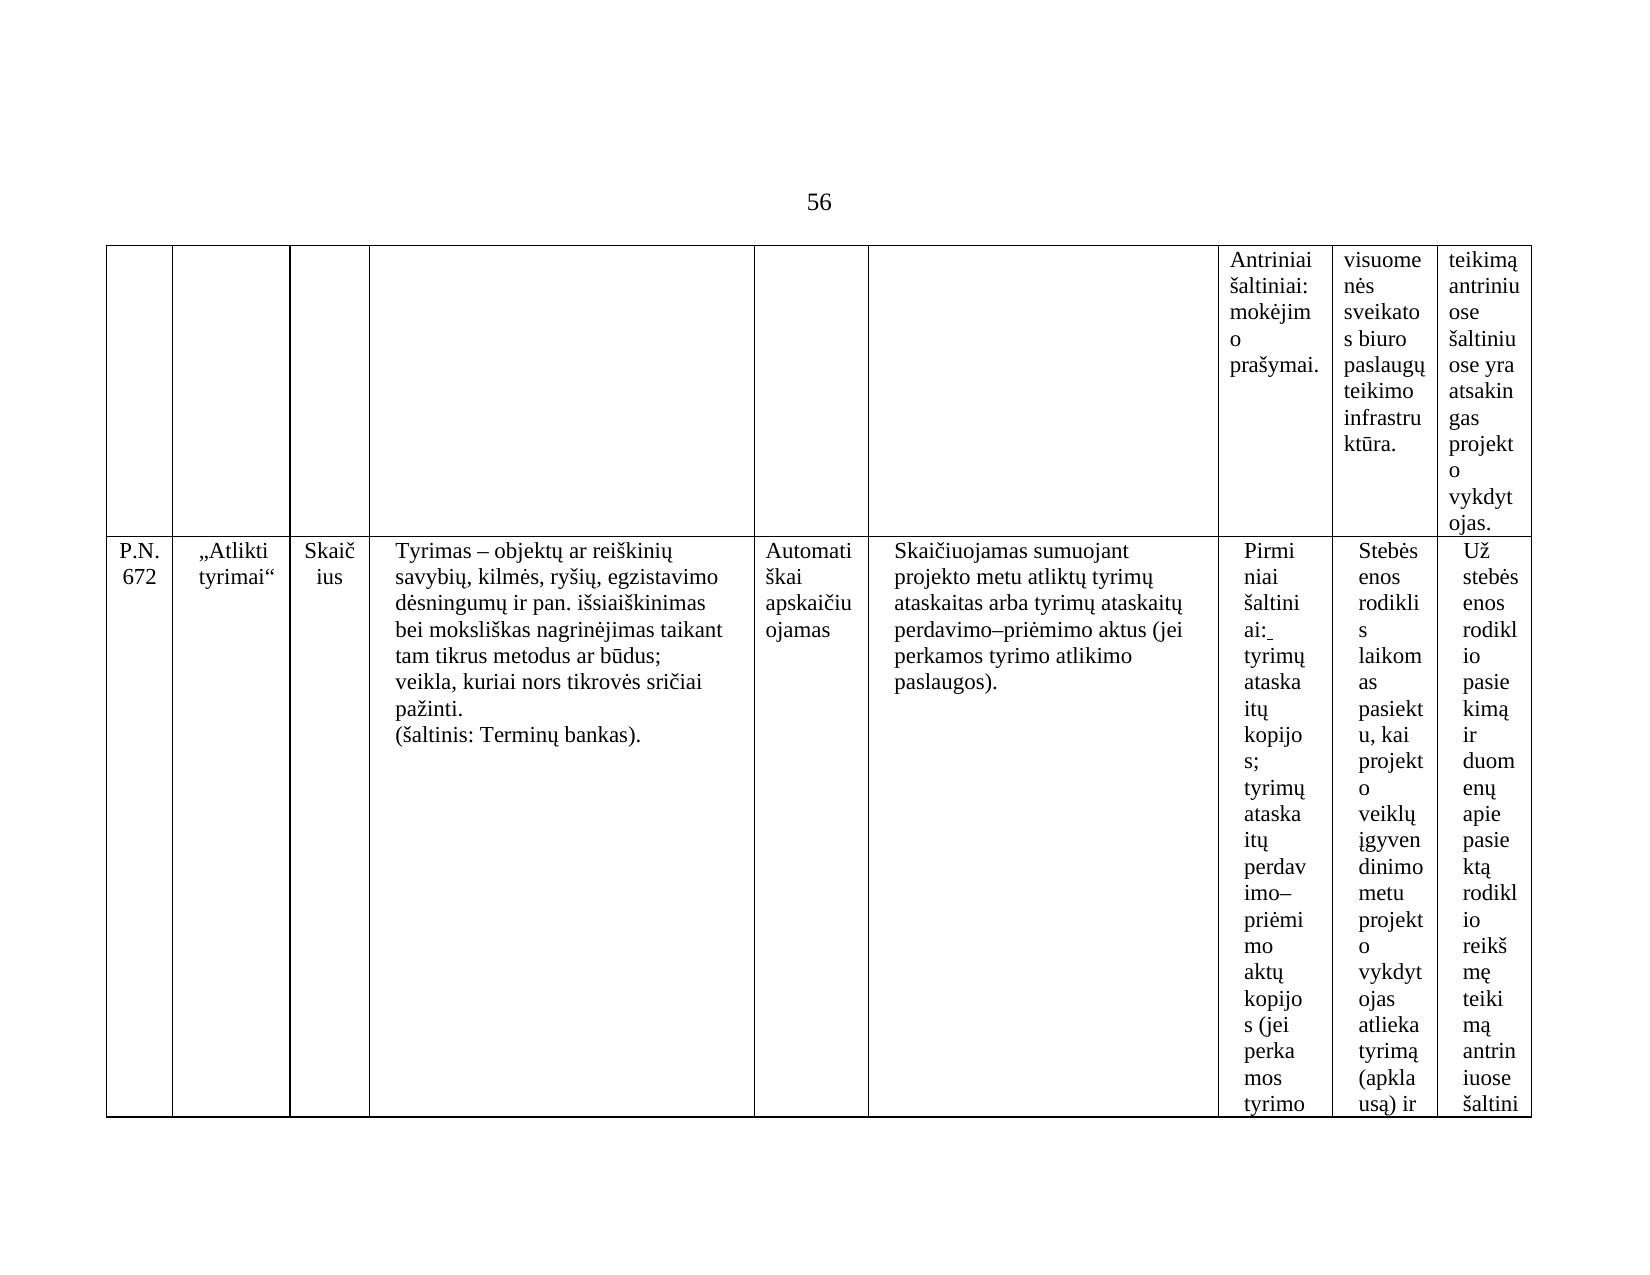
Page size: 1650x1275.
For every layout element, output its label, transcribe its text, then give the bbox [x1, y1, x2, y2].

table_cell Stebėsenos rodiklis laikomas pasiektu, kai projekto veiklų įgyvendinimo metu projekto vykdytojas atlieka tyrimą (apklausą) ir [1333, 537, 1437, 1116]
table_cell [755, 246, 868, 536]
table_cell Skaičius [291, 537, 369, 1116]
table_cell [869, 246, 1218, 536]
table_cell visuomenės sveikatos biuro paslaugų teikimo infrastruktūra. [1333, 246, 1437, 536]
table_cell Už stebėsenos rodiklio pasiekimą ir duomenų apie pasiektą rodiklio reikšmę teikimą antriniuose šaltini [1438, 537, 1531, 1116]
table_cell [370, 246, 754, 536]
table_cell „Atlikti tyrimai“ [173, 537, 289, 1116]
table_cell Pirminiai šaltiniai: tyrimų ataskaitų kopijos; tyrimų ataskaitų perdavimo–priėmimo aktų kopijos (jei perkamos tyrimo [1219, 537, 1332, 1116]
table_cell [107, 246, 172, 536]
table_cell Skaičiuojamas sumuojant projekto metu atliktų tyrimų ataskaitas arba tyrimų ataskaitų perdavimo–priėmimo aktus (jei perkamos tyrimo atlikimo paslaugos). [869, 537, 1218, 1116]
table_cell Antriniai šaltiniai: mokėjimo prašymai. [1219, 246, 1332, 536]
table_cell Tyrimas – objektų ar reiškinių savybių, kilmės, ryšių, egzistavimo dėsningumų ir pan. išsiaiškinimas bei moksliškas nagrinėjimas taikant tam tikrus metodus ar būdus; veikla, kuriai nors tikrovės sričiai pažinti. (šaltinis: Terminų bankas). [370, 537, 754, 1116]
table_cell [291, 246, 369, 536]
table_cell P.N.672 [107, 537, 172, 1116]
table_cell [173, 246, 289, 536]
table_cell teikimą antriniuose šaltiniuose yra atsakingas projekto vykdytojas. [1438, 246, 1531, 536]
table_cell Automatiškai apskaičiuojamas [755, 537, 868, 1116]
